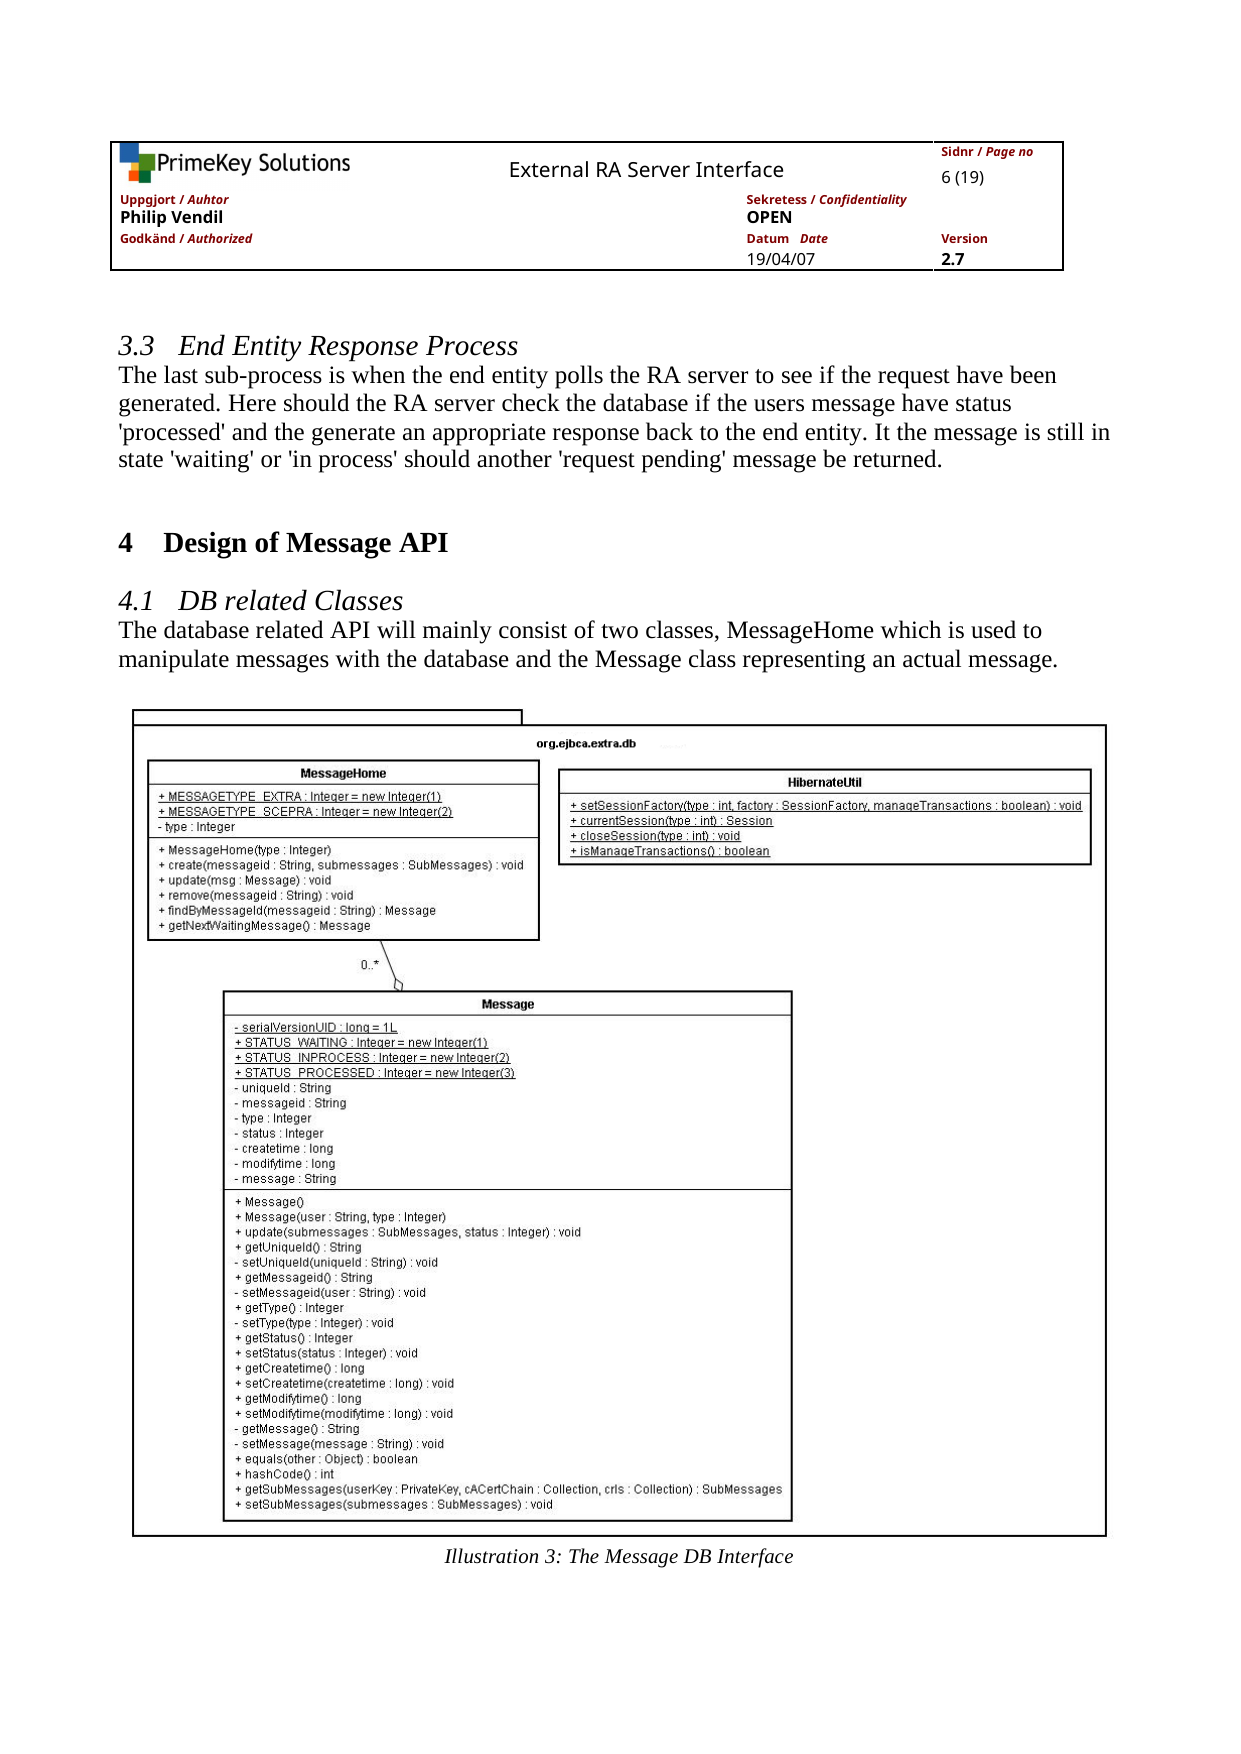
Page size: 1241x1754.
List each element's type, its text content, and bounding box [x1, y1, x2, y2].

subtitle DB related Classes [118, 584, 1122, 616]
text The database related API will mainly consist of two classes, MessageHome which is used to manipulate messages with the database and the Message class representing an actual message. [118, 616, 1122, 672]
text Illustration 3: The Message DB Interface [124, 1545, 1116, 1568]
text The last sub-process is when the end entity polls the RA server to see if the request have been generated. Here should the RA server check the database if the users message have status 'processed' and the generate an appropriate response back to the end entity. It the message is still in state 'waiting' or 'in process' should another 'request pending' message be returned. [118, 361, 1122, 473]
subtitle End Entity Response Process [118, 329, 1122, 361]
subtitle Design of Message API [118, 526, 1122, 559]
